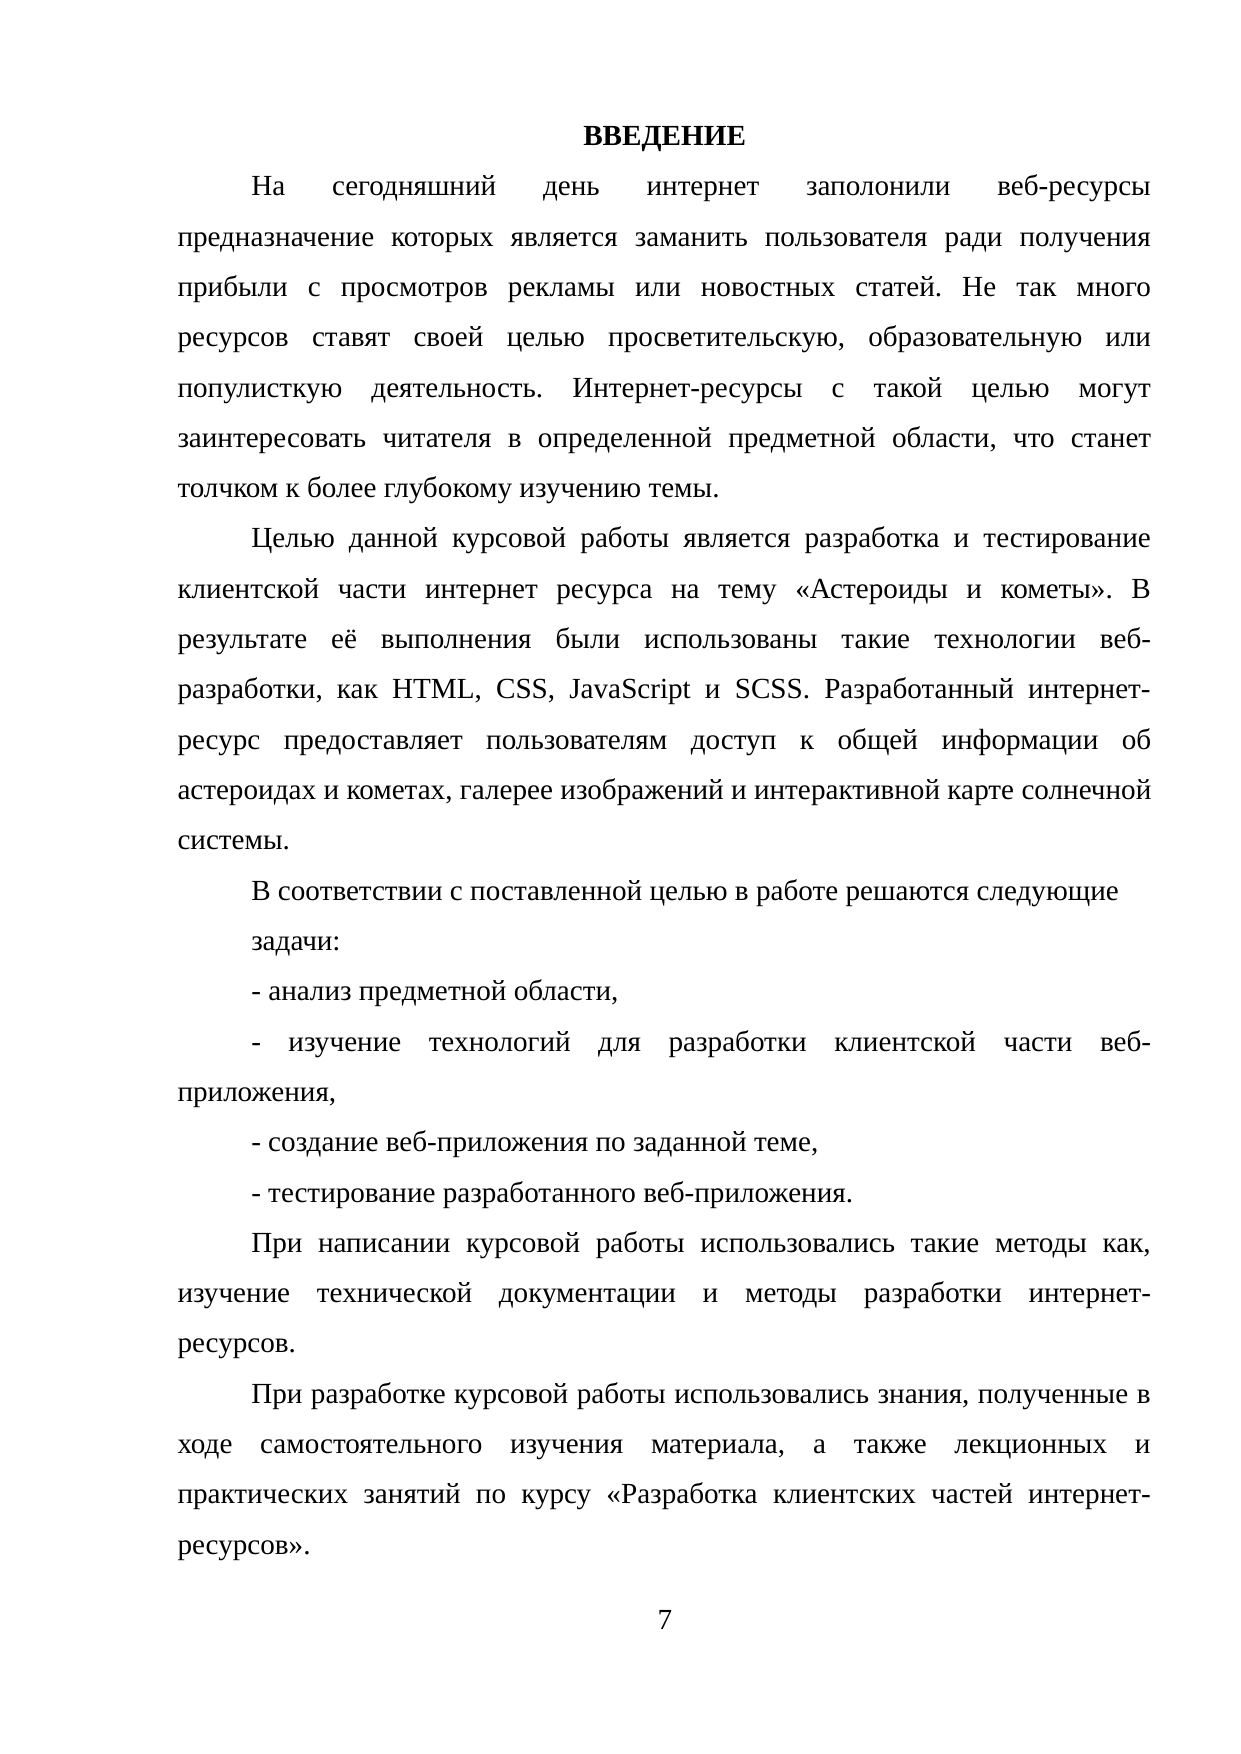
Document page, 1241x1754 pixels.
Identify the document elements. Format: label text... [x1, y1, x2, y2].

text - изучение технологий для разработки клиентской части веб-приложения, [177, 1024, 1152, 1108]
text Целью данной курсовой работы является разработка и тестирование клиентской части интернет ресурса на тему «Астероиды и кометы». В результате её выполнения были использованы такие технологии веб-разработки, как HTML, CSS, JavaScript и SCSS. Разработанный интернет-ресурс предоставляет пользователям доступ к общей информации об астероидах и кометах, галерее изображений и интерактивной карте солнечной системы. [177, 521, 1152, 856]
subtitle ВВЕДЕНИЕ [177, 118, 1152, 152]
text При написании курсовой работы использовались такие методы как, изучение технической документации и методы разработки интернет-ресурсов. [177, 1225, 1152, 1359]
text - создание веб-приложения по заданной теме, [177, 1124, 1152, 1158]
text На сегодняшний день интернет заполонили веб-ресурсы предназначение которых является заманить пользователя ради получения прибыли с просмотров рекламы или новостных статей. Не так много ресурсов ставят своей целью просветительскую, образовательную или популисткую деятельность. Интернет-ресурсы с такой целью могут заинтересовать читателя в определенной предметной области, что станет толчком к более глубокому изучению темы. [177, 168, 1152, 504]
text При разработке курсовой работы использовались знания, полученные в ходе самостоятельного изучения материала, а также лекционных и практических занятий по курсу «Разработка клиентских частей интернет- ресурсов». [177, 1376, 1152, 1560]
text задачи: [177, 923, 1152, 957]
text - тестирование разработанного веб-приложения. [177, 1175, 1152, 1208]
text В соответствии с поставленной целью в работе решаются следующие [177, 873, 1152, 906]
text - анализ предметной области, [177, 973, 1152, 1007]
